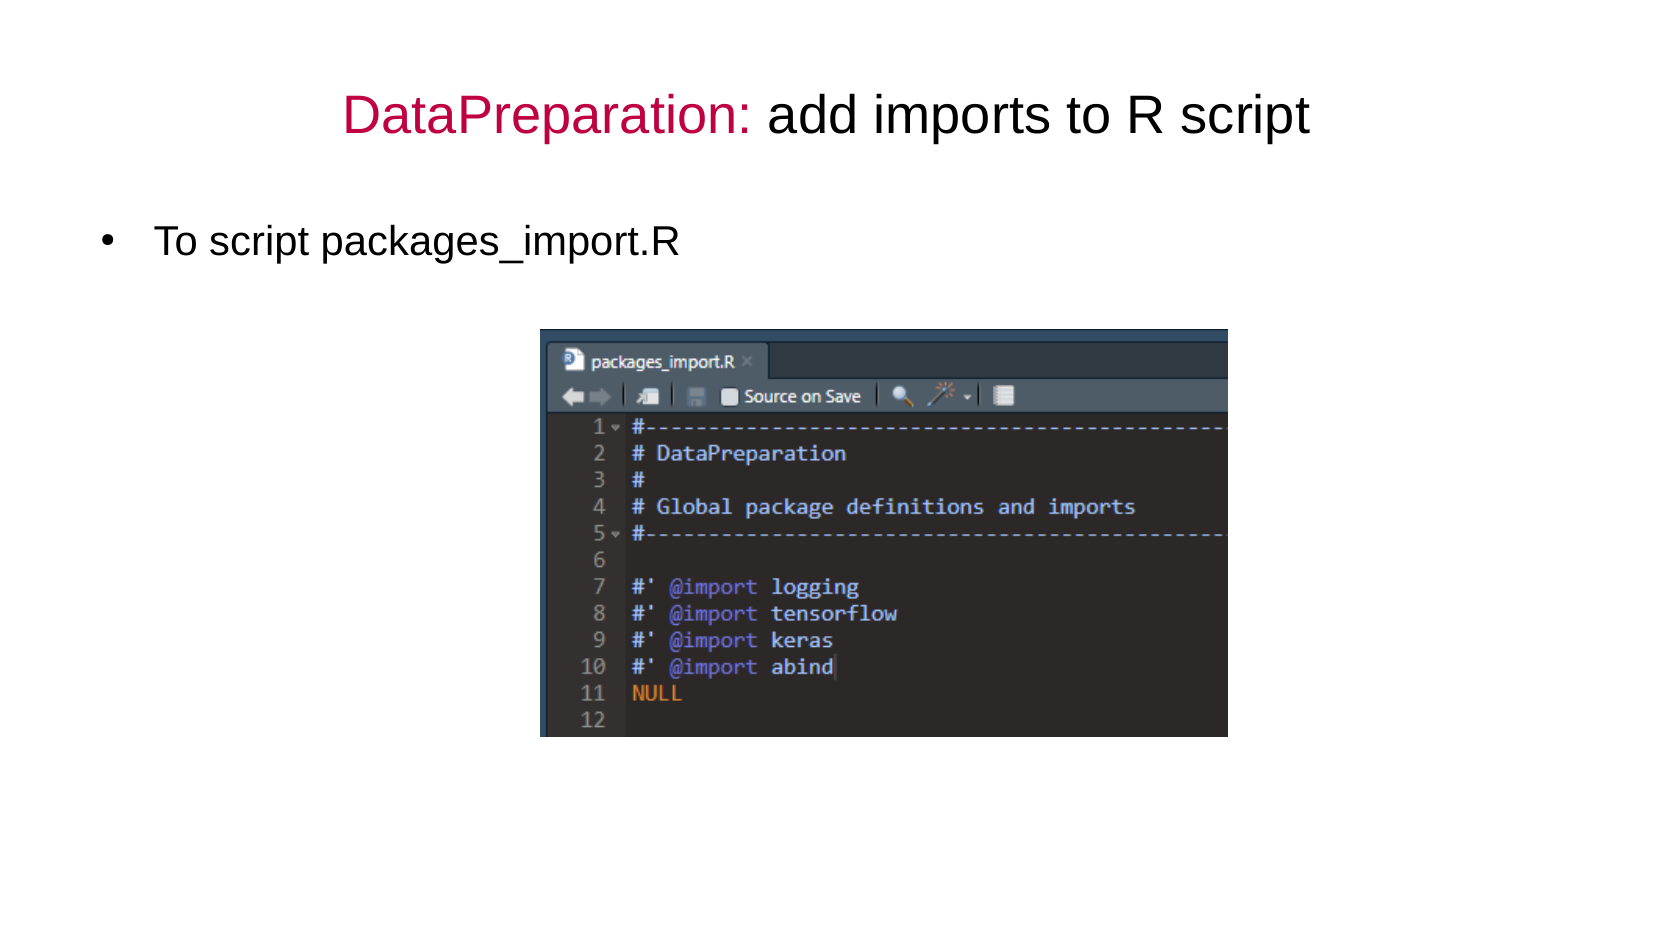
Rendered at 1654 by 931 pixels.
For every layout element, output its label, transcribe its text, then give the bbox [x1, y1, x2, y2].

picture [540, 329, 1228, 737]
list To script packages_import.R [82, 217, 1571, 758]
title DataPreparation: add imports to R script [82, 37, 1571, 193]
